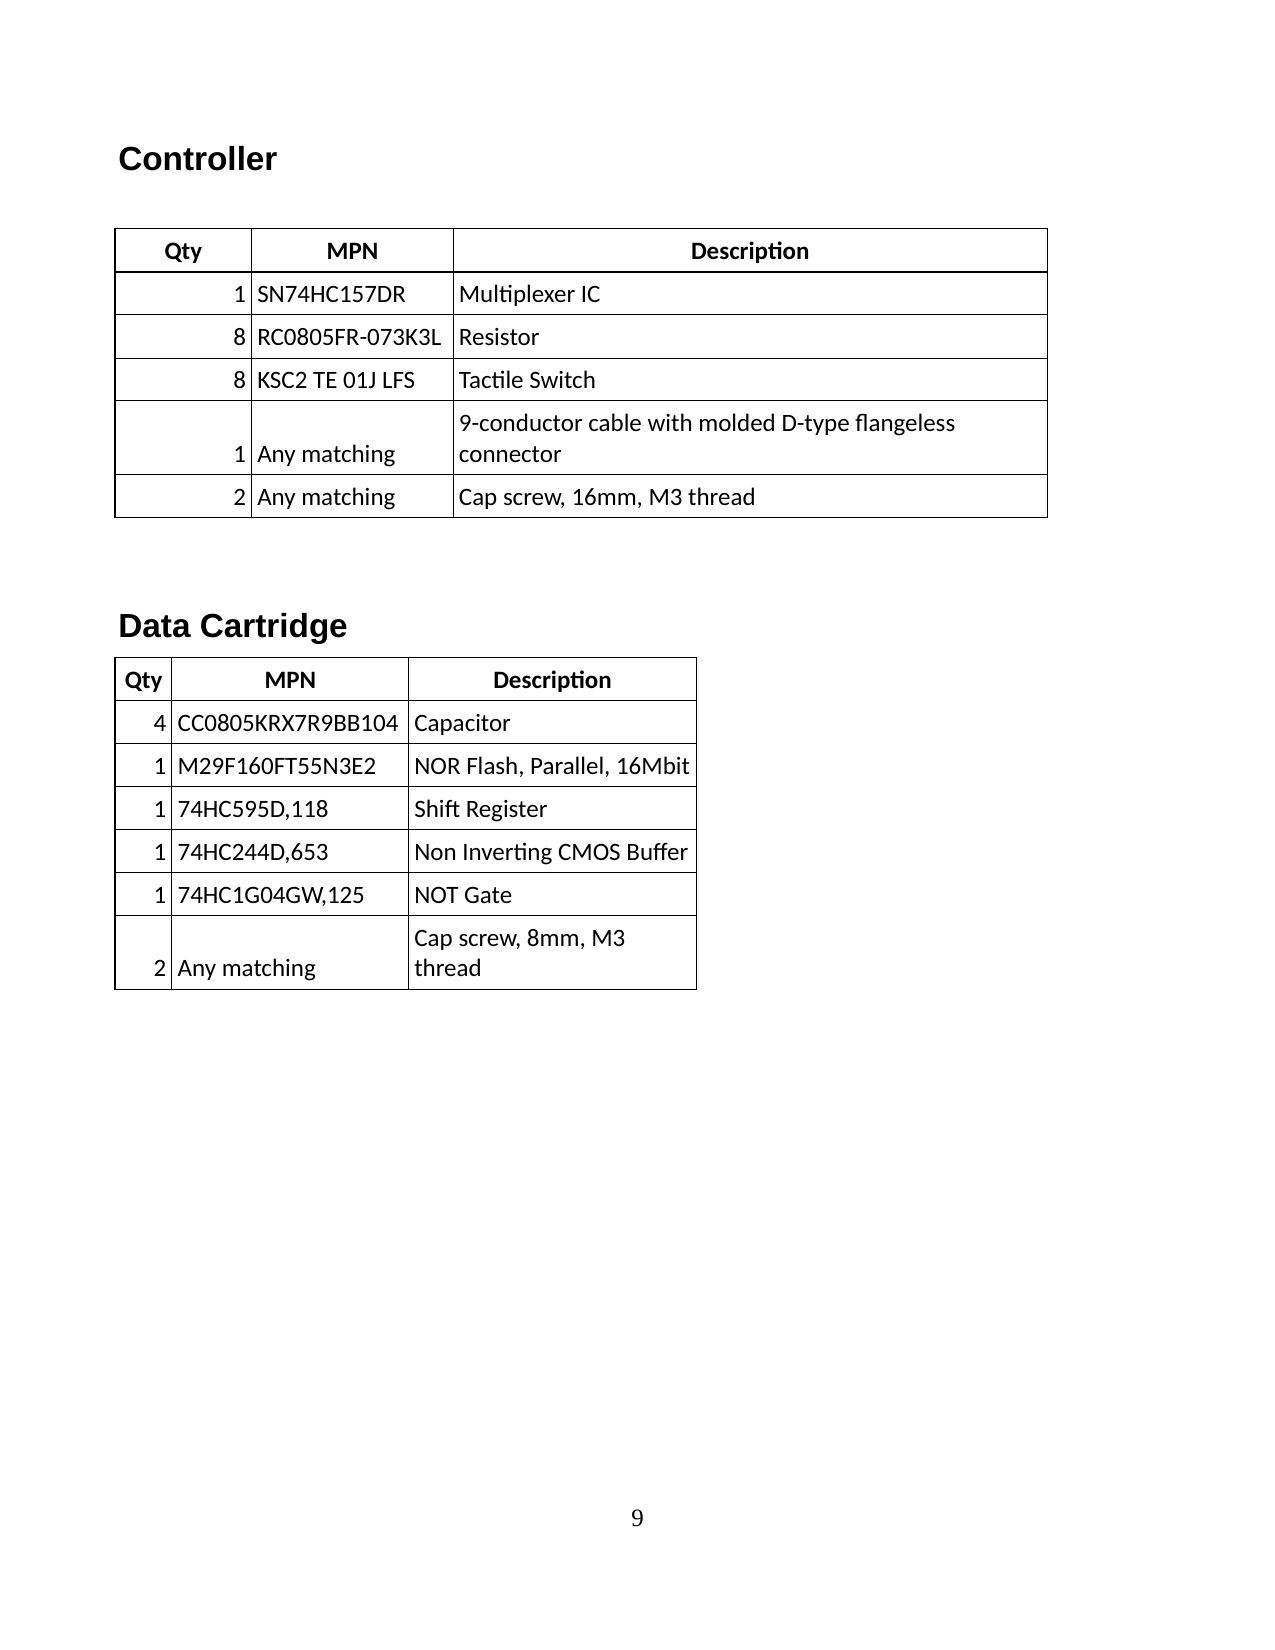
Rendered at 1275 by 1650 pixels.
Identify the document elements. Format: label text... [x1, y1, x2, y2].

table_cell Any matching [252, 401, 453, 474]
table_cell Capacitor [409, 701, 696, 743]
table_cell Multiplexer IC [454, 273, 1047, 314]
table_cell 1 [116, 273, 251, 314]
table_header MPN [172, 658, 408, 700]
table_cell 74HC244D,653 [172, 830, 408, 872]
table_cell Any matching [172, 916, 408, 989]
table_cell Any matching [252, 475, 453, 517]
table_cell 1 [116, 401, 251, 474]
table_cell Cap screw, 8mm, M3 thread [409, 916, 696, 989]
table_cell Non Inverting CMOS Buffer [409, 830, 696, 872]
table_cell Tactile Switch [454, 359, 1047, 400]
table_cell KSC2 TE 01J LFS [252, 359, 453, 400]
table_cell 74HC1G04GW,125 [172, 873, 408, 915]
table_cell 9-conductor cable with molded D-type flangeless connector [454, 401, 1047, 474]
table_cell 4 [116, 701, 171, 743]
table_cell RC0805FR-073K3L [252, 315, 453, 357]
table_cell 1 [116, 744, 171, 786]
table_cell 8 [116, 359, 251, 400]
table_cell 2 [116, 475, 251, 517]
table_cell 1 [116, 787, 171, 829]
table_cell NOR Flash, Parallel, 16Mbit [409, 744, 696, 786]
table_header Qty [116, 229, 251, 271]
table_header MPN [252, 229, 453, 271]
subtitle Data Cartridge [118, 568, 1157, 644]
table_cell Resistor [454, 315, 1047, 357]
table_header Description [454, 229, 1047, 271]
table_cell 1 [116, 873, 171, 915]
table_cell 2 [116, 916, 171, 989]
table_cell CC0805KRX7R9BB104 [172, 701, 408, 743]
table_header Qty [116, 658, 171, 700]
table_cell Shift Register [409, 787, 696, 829]
table_cell 1 [116, 830, 171, 872]
table_cell M29F160FT55N3E2 [172, 744, 408, 786]
table_cell NOT Gate [409, 873, 696, 915]
table_cell Cap screw, 16mm, M3 thread [454, 475, 1047, 517]
table_cell 74HC595D,118 [172, 787, 408, 829]
table_header Description [409, 658, 696, 700]
subtitle Controller [118, 139, 1157, 216]
table_cell SN74HC157DR [252, 273, 453, 314]
table_cell 8 [116, 315, 251, 357]
